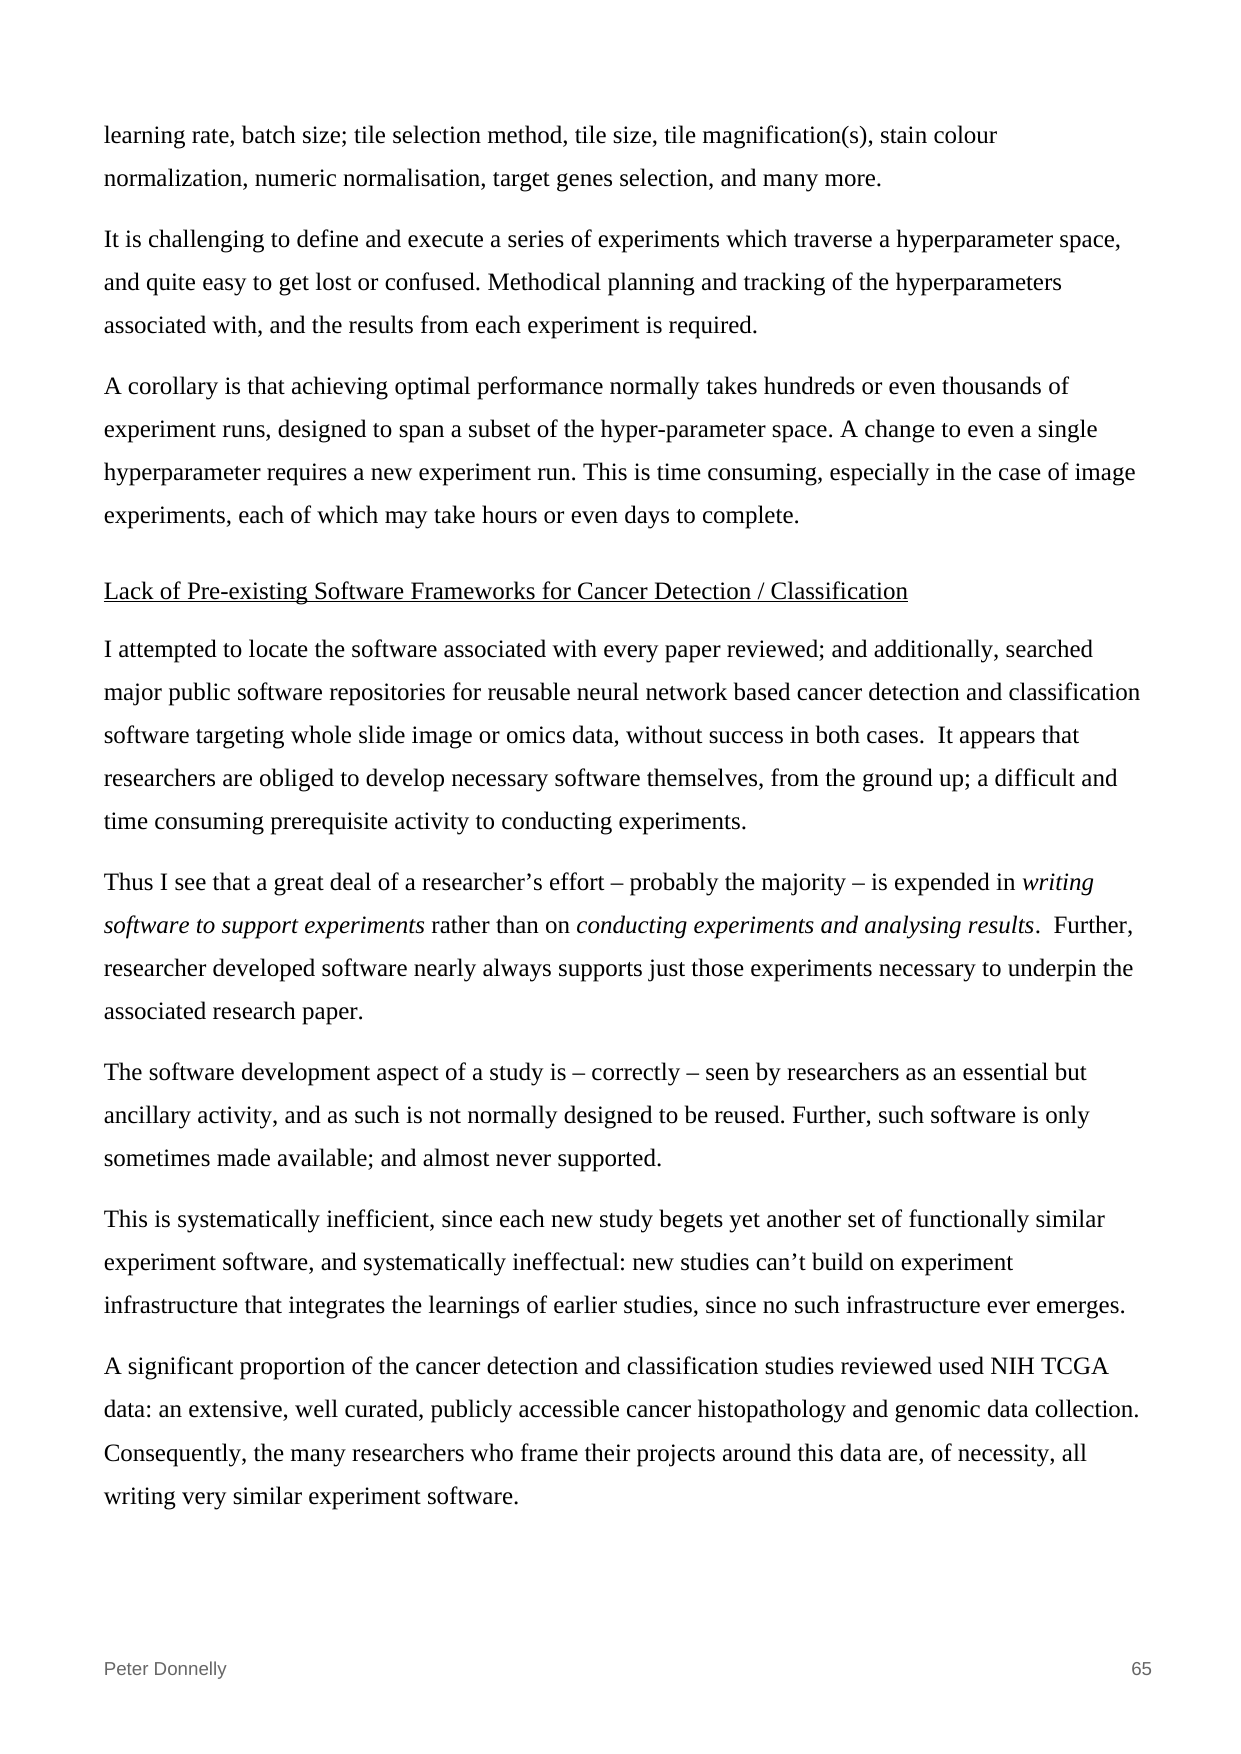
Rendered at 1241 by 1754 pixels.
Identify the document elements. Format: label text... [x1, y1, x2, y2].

text I attempted to locate the software associated with every paper reviewed; and additionally, searched major public software repositories for reusable neural network based cancer detection and classification software targeting whole slide image or omics data, without success in both cases. It appears that researchers are obliged to develop necessary software themselves, from the ground up; a difficult and time consuming prerequisite activity to conducting experiments. [103, 634, 1146, 835]
text A corollary is that achieving optimal performance normally takes hundreds or even thousands of experiment runs, designed to span a subset of the hyper-parameter space. A change to even a single hyperparameter requires a new experiment run. This is time consuming, especially in the case of image experiments, each of which may take hours or even days to complete. [103, 371, 1146, 529]
text It is challenging to define and execute a series of experiments which traverse a hyperparameter space, and quite easy to get lost or confused. Methodical planning and tracking of the hyperparameters associated with, and the results from each experiment is required. [103, 224, 1146, 339]
text This is systematically inefficient, since each new study begets yet another set of functionally similar experiment software, and systematically ineffectual: new studies can’t build on experiment infrastructure that integrates the learnings of earlier studies, since no such infrastructure ever emerges. [103, 1204, 1146, 1319]
text Lack of Pre-existing Software Frameworks for Cancer Detection / Classification [103, 576, 1146, 604]
text The software development aspect of a study is – correctly – seen by researchers as an essential but ancillary activity, and as such is not normally designed to be reused. Further, such software is only sometimes made available; and almost never supported. [103, 1057, 1146, 1172]
text A significant proportion of the cancer detection and classification studies reviewed used NIH TCGA data: an extensive, well curated, publicly accessible cancer histopathology and genomic data collection. Consequently, the many researchers who frame their projects around this data are, of necessity, all writing very similar experiment software. [103, 1351, 1146, 1509]
text Thus I see that a great deal of a researcher’s effort – probably the majority – is expended in writing software to support experiments rather than on conducting experiments and analysing results. Further, researcher developed software nearly always supports just those experiments necessary to underpin the associated research paper. [103, 867, 1146, 1025]
text learning rate, batch size; tile selection method, tile size, tile magnification(s), stain colour normalization, numeric normalisation, target genes selection, and many more. [103, 120, 1146, 192]
